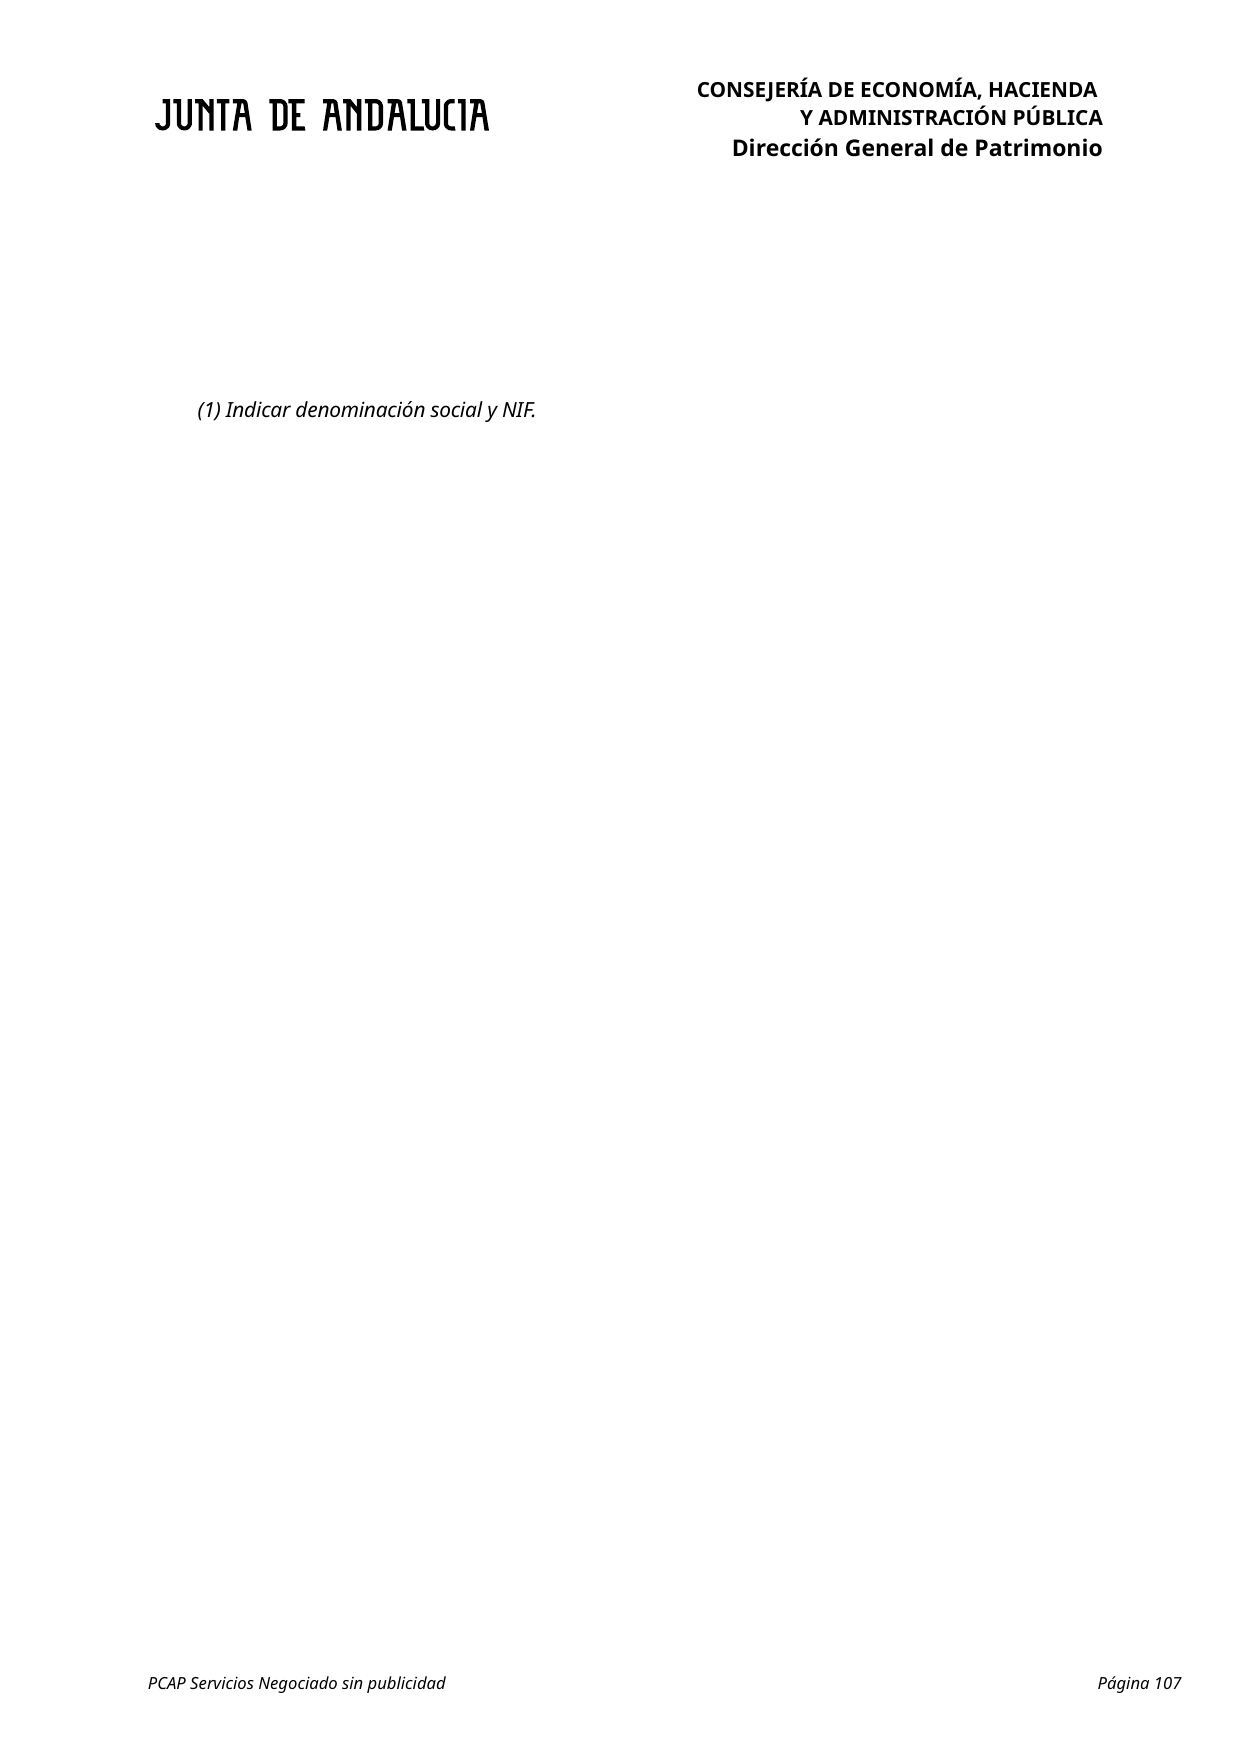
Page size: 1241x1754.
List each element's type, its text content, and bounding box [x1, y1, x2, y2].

text (1) Indicar denominación social y NIF. [192, 396, 1110, 424]
